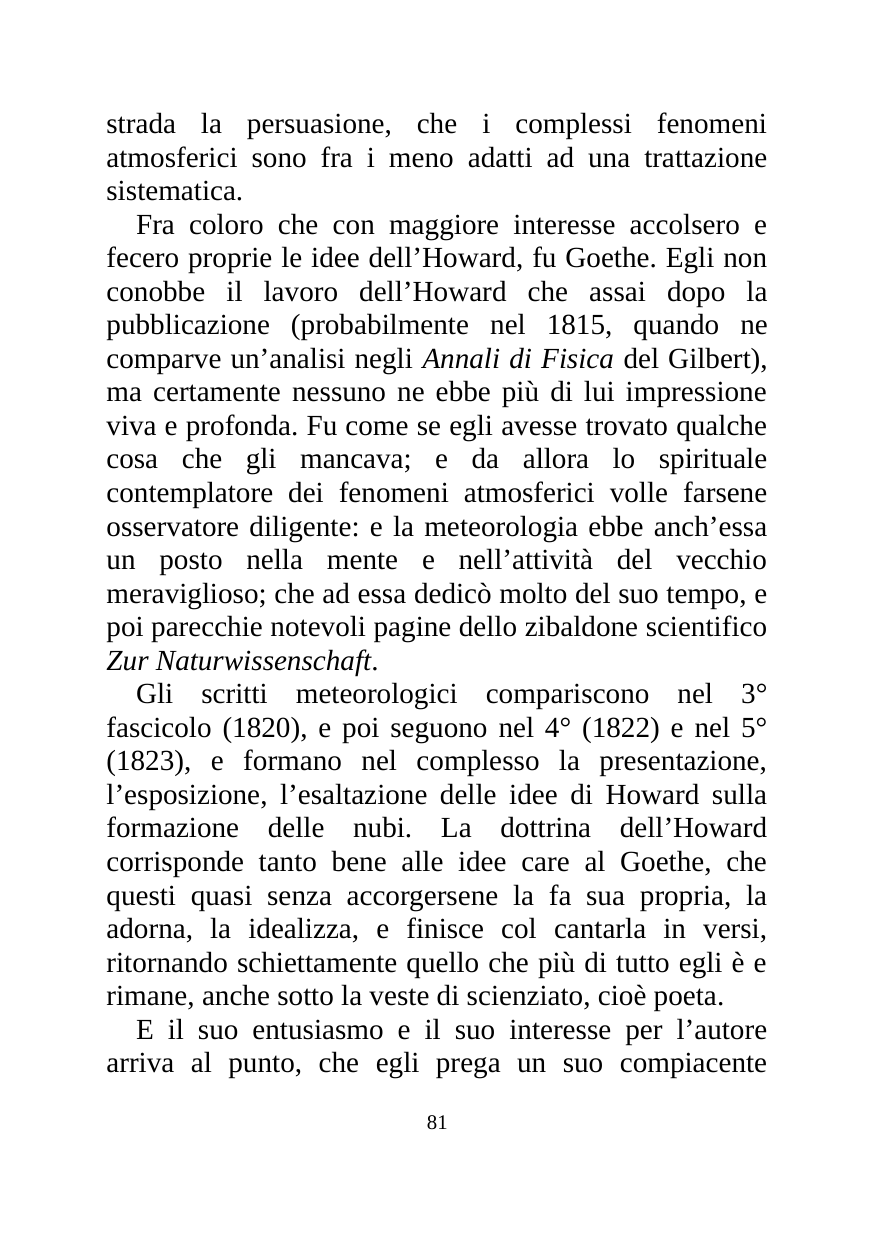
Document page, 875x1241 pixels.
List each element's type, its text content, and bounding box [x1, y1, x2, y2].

text Gli scritti meteorologici compariscono nel 3° fascicolo (1820), e poi seguono nel 4° (1822) e nel 5° (1823), e formano nel complesso la presentazione, l’esposizione, l’esaltazione delle idee di Howard sulla formazione delle nubi. La dottrina dell’Howard corrisponde tanto bene alle idee care al Goethe, che questi quasi senza accorgersene la fa sua propria, la adorna, la idealizza, e finisce col cantarla in versi, ritornando schiettamente quello che più di tutto egli è e rimane, anche sotto la veste di scienziato, cioè poeta. [106, 676, 768, 1012]
text strada la persuasione, che i complessi fenomeni atmosferici sono fra i meno adatti ad una trattazione sistematica. [106, 106, 768, 207]
text Fra coloro che con maggiore interesse accolsero e fecero proprie le idee dell’Howard, fu Goethe. Egli non conobbe il lavoro dell’Howard che assai dopo la pubblicazione (probabilmente nel 1815, quando ne comparve un’analisi negli Annali di Fisica del Gilbert), ma certamente nessuno ne ebbe più di lui impressione viva e profonda. Fu come se egli avesse trovato qualche cosa che gli mancava; e da allora lo spirituale contemplatore dei fenomeni atmosferici volle farsene osservatore diligente: e la meteorologia ebbe anch’essa un posto nella mente e nell’attività del vecchio meraviglioso; che ad essa dedicò molto del suo tempo, e poi parecchie notevoli pagine dello zibaldone scientifico Zur Naturwissenschaft. [106, 207, 768, 676]
text E il suo entusiasmo e il suo interesse per l’autore arriva al punto, che egli prega un suo compiacente [106, 1012, 768, 1079]
